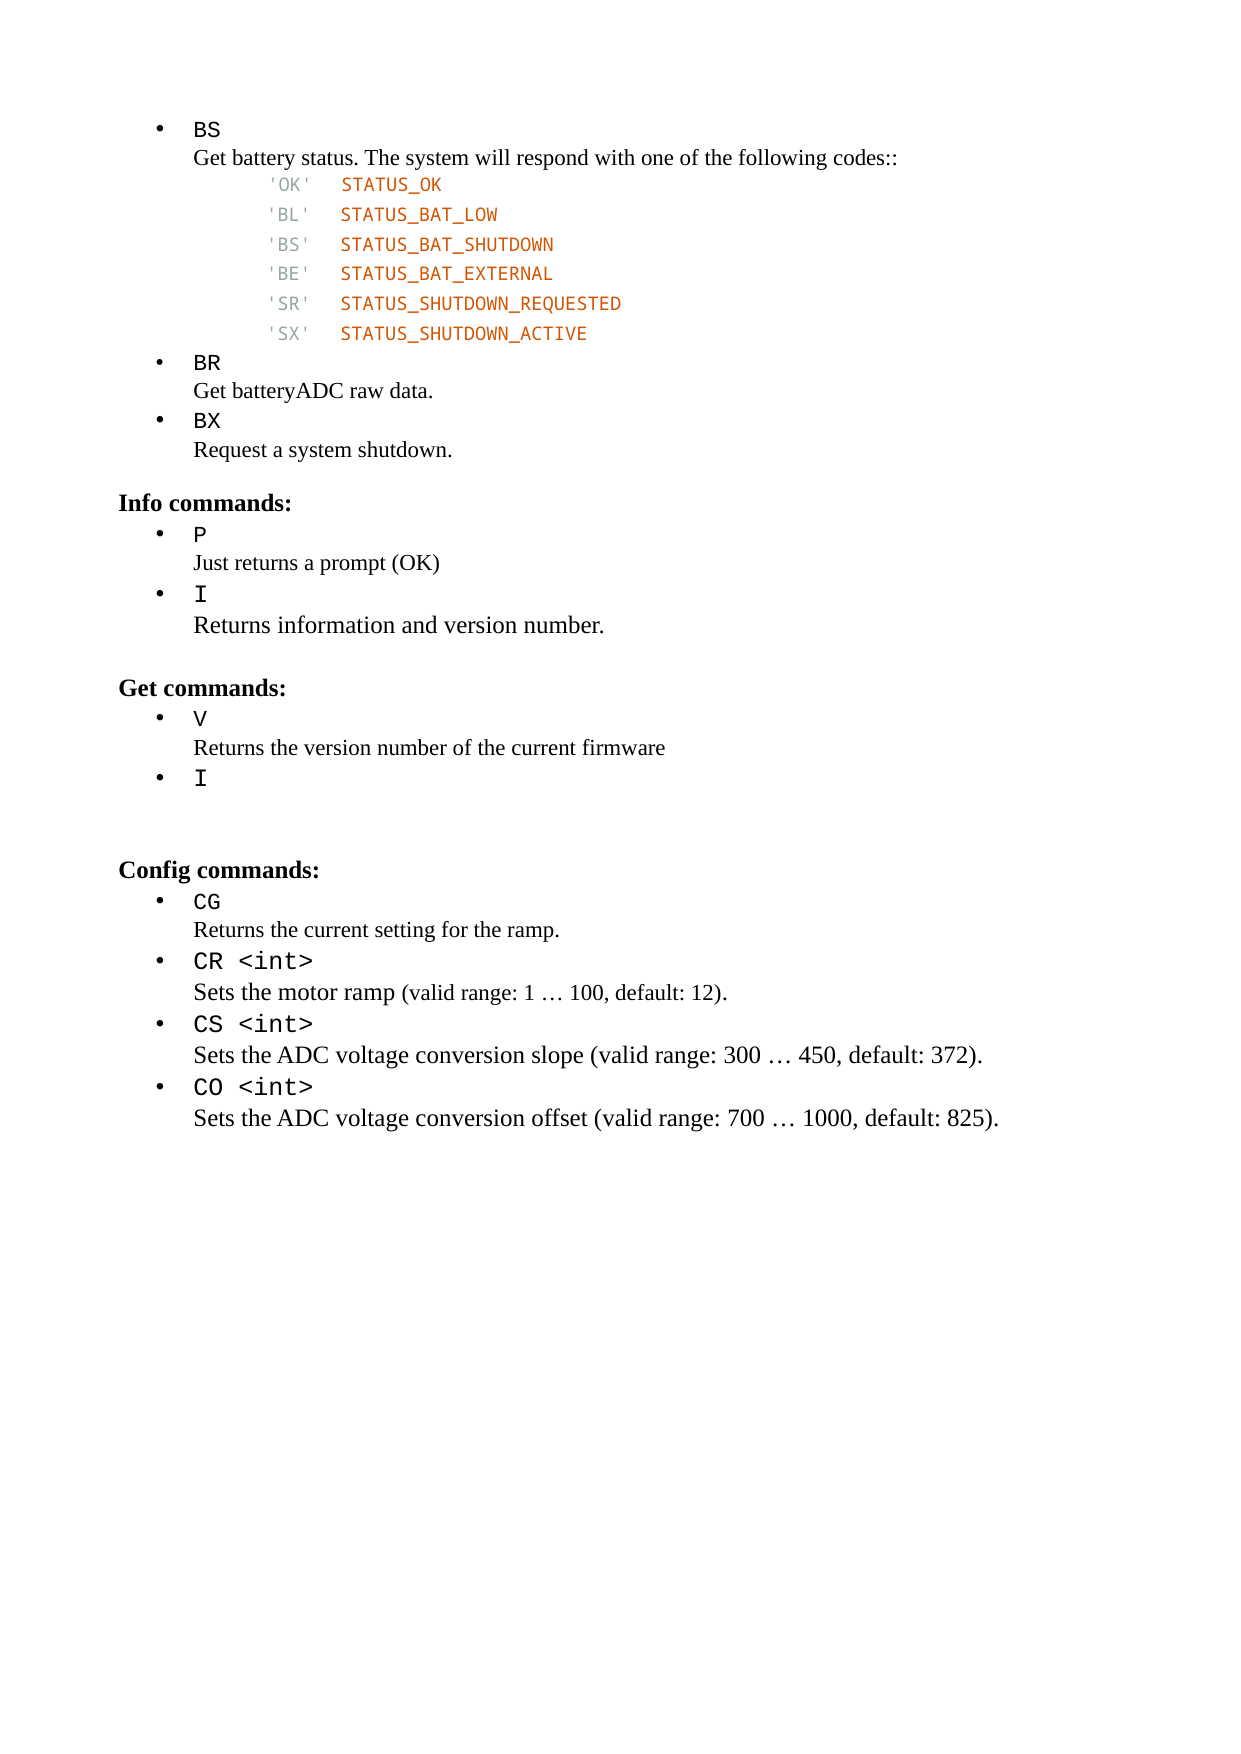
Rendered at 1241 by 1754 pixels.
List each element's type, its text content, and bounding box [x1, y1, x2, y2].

text Info commands: [118, 488, 1122, 517]
list CO <int> Sets the ADC voltage conversion offset (valid range: 700 … 1000, default: 825). [156, 1074, 1122, 1131]
text 'BL' STATUS_BAT_LOW [118, 197, 1122, 227]
list CR <int> Sets the motor ramp (valid range: 1 … 100, default: 12). [156, 948, 1122, 1005]
text 'SX' STATUS_SHUTDOWN_ACTIVE [118, 316, 1122, 346]
list BS Get battery status. The system will respond with one of the following codes:: 'OK' STATUS_OK [156, 118, 1122, 197]
list V Returns the version number of the current firmware [156, 708, 1122, 760]
list CG Returns the current setting for the ramp. [156, 890, 1122, 942]
list BX Request a system shutdown. [156, 410, 1122, 462]
list I Returns information and version number. [156, 581, 1122, 638]
text Config commands: [118, 855, 1122, 884]
list CS <int> Sets the ADC voltage conversion slope (valid range: 300 … 450, default: 372). [156, 1011, 1122, 1068]
list P Just returns a prompt (OK) [156, 523, 1122, 575]
text 'SR' STATUS_SHUTDOWN_REQUESTED [118, 286, 1122, 316]
text 'BE' STATUS_BAT_EXTERNAL [118, 257, 1122, 286]
text Get commands: [118, 673, 1122, 702]
list BR Get batteryADC raw data. [156, 352, 1122, 404]
text 'BS' STATUS_BAT_SHUTDOWN [118, 227, 1122, 257]
list I [156, 766, 1122, 794]
